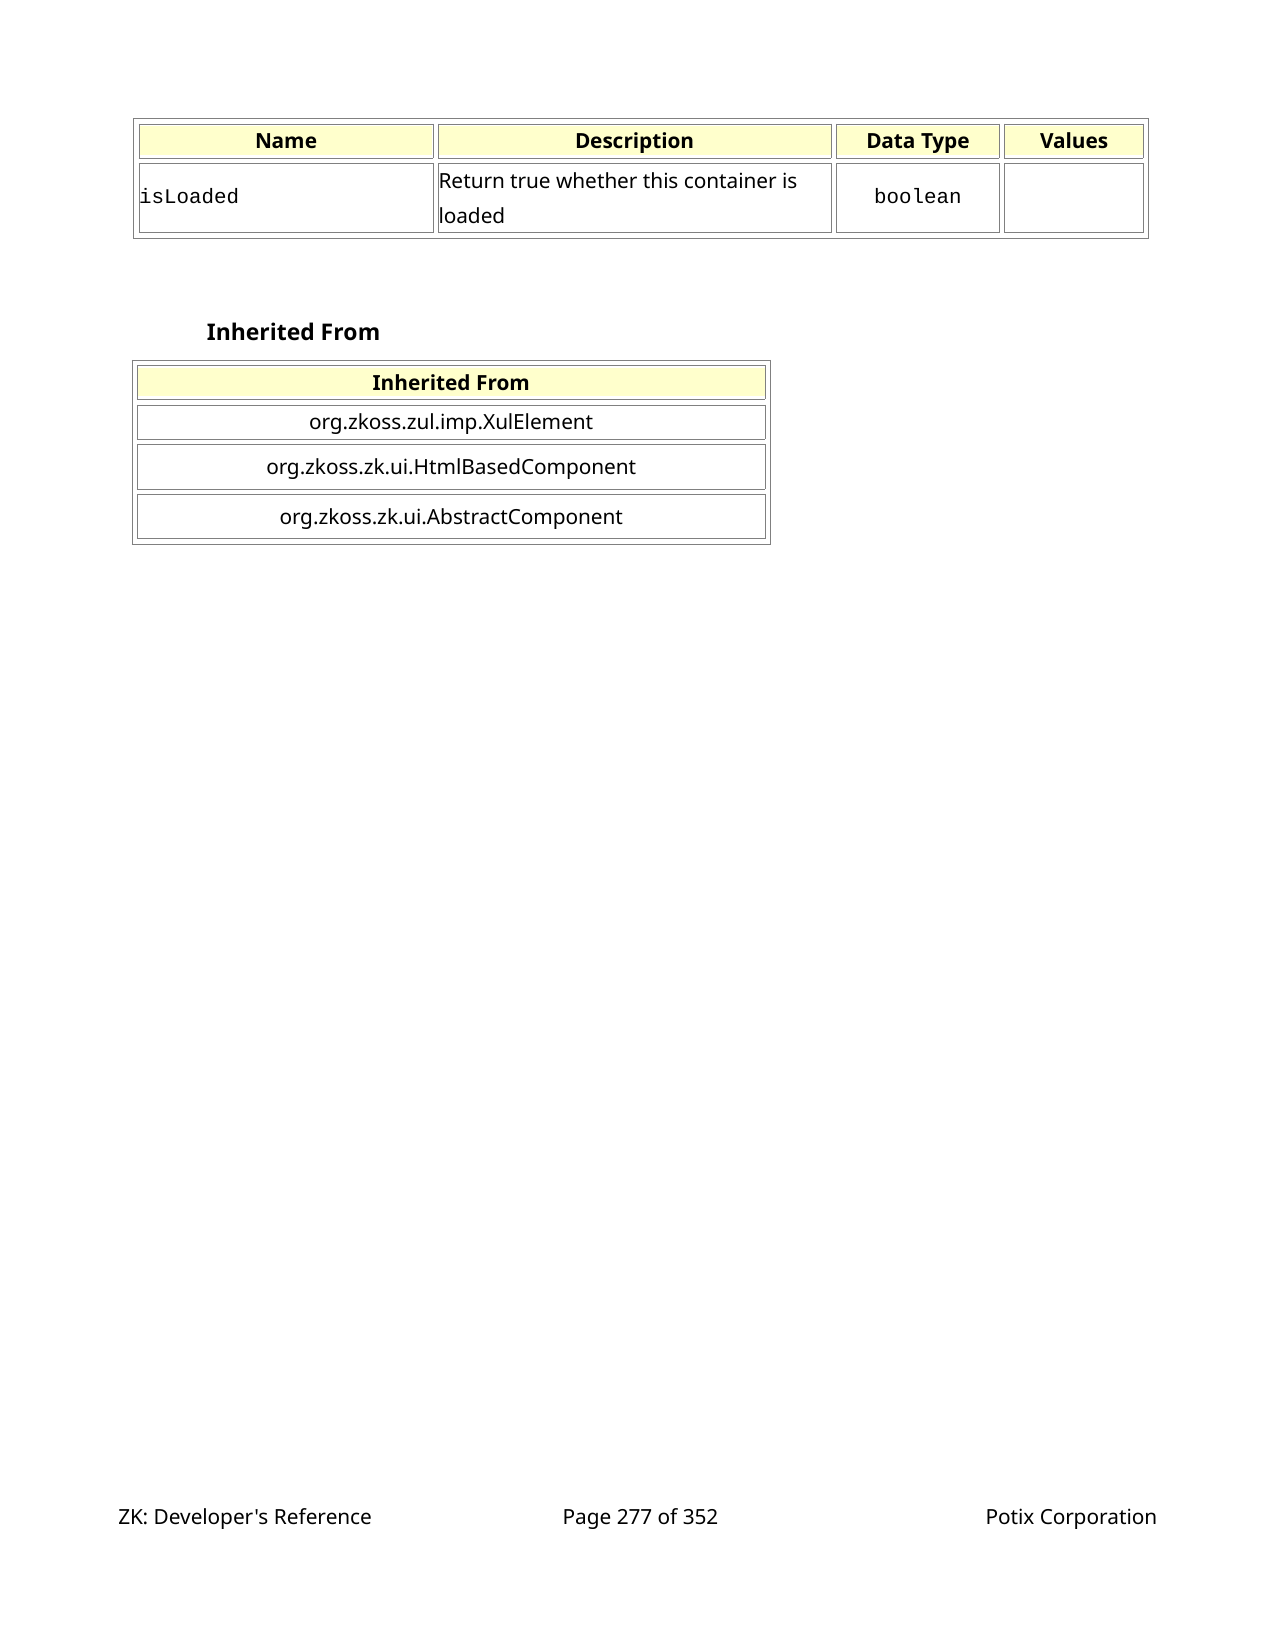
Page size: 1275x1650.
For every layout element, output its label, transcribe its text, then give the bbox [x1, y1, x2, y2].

table_header Inherited From [134, 361, 768, 399]
table_header Description [435, 119, 833, 158]
table_cell [1002, 158, 1146, 232]
table_cell isLoaded [136, 158, 435, 232]
table_header Values [1002, 119, 1146, 158]
table_cell [1005, 164, 1143, 232]
table_cell boolean [834, 158, 1002, 232]
table_cell org.zkoss.zul.imp.XulElement [134, 399, 768, 439]
table_cell org.zkoss.zk.ui.HtmlBasedComponent [134, 439, 768, 488]
table_cell org.zkoss.zk.ui.AbstractComponent [134, 489, 768, 538]
table_cell Return true whether this container is loaded [435, 158, 833, 232]
table_header Data Type [834, 119, 1002, 158]
subtitle Inherited From [207, 316, 1157, 347]
table_header Name [136, 119, 435, 158]
